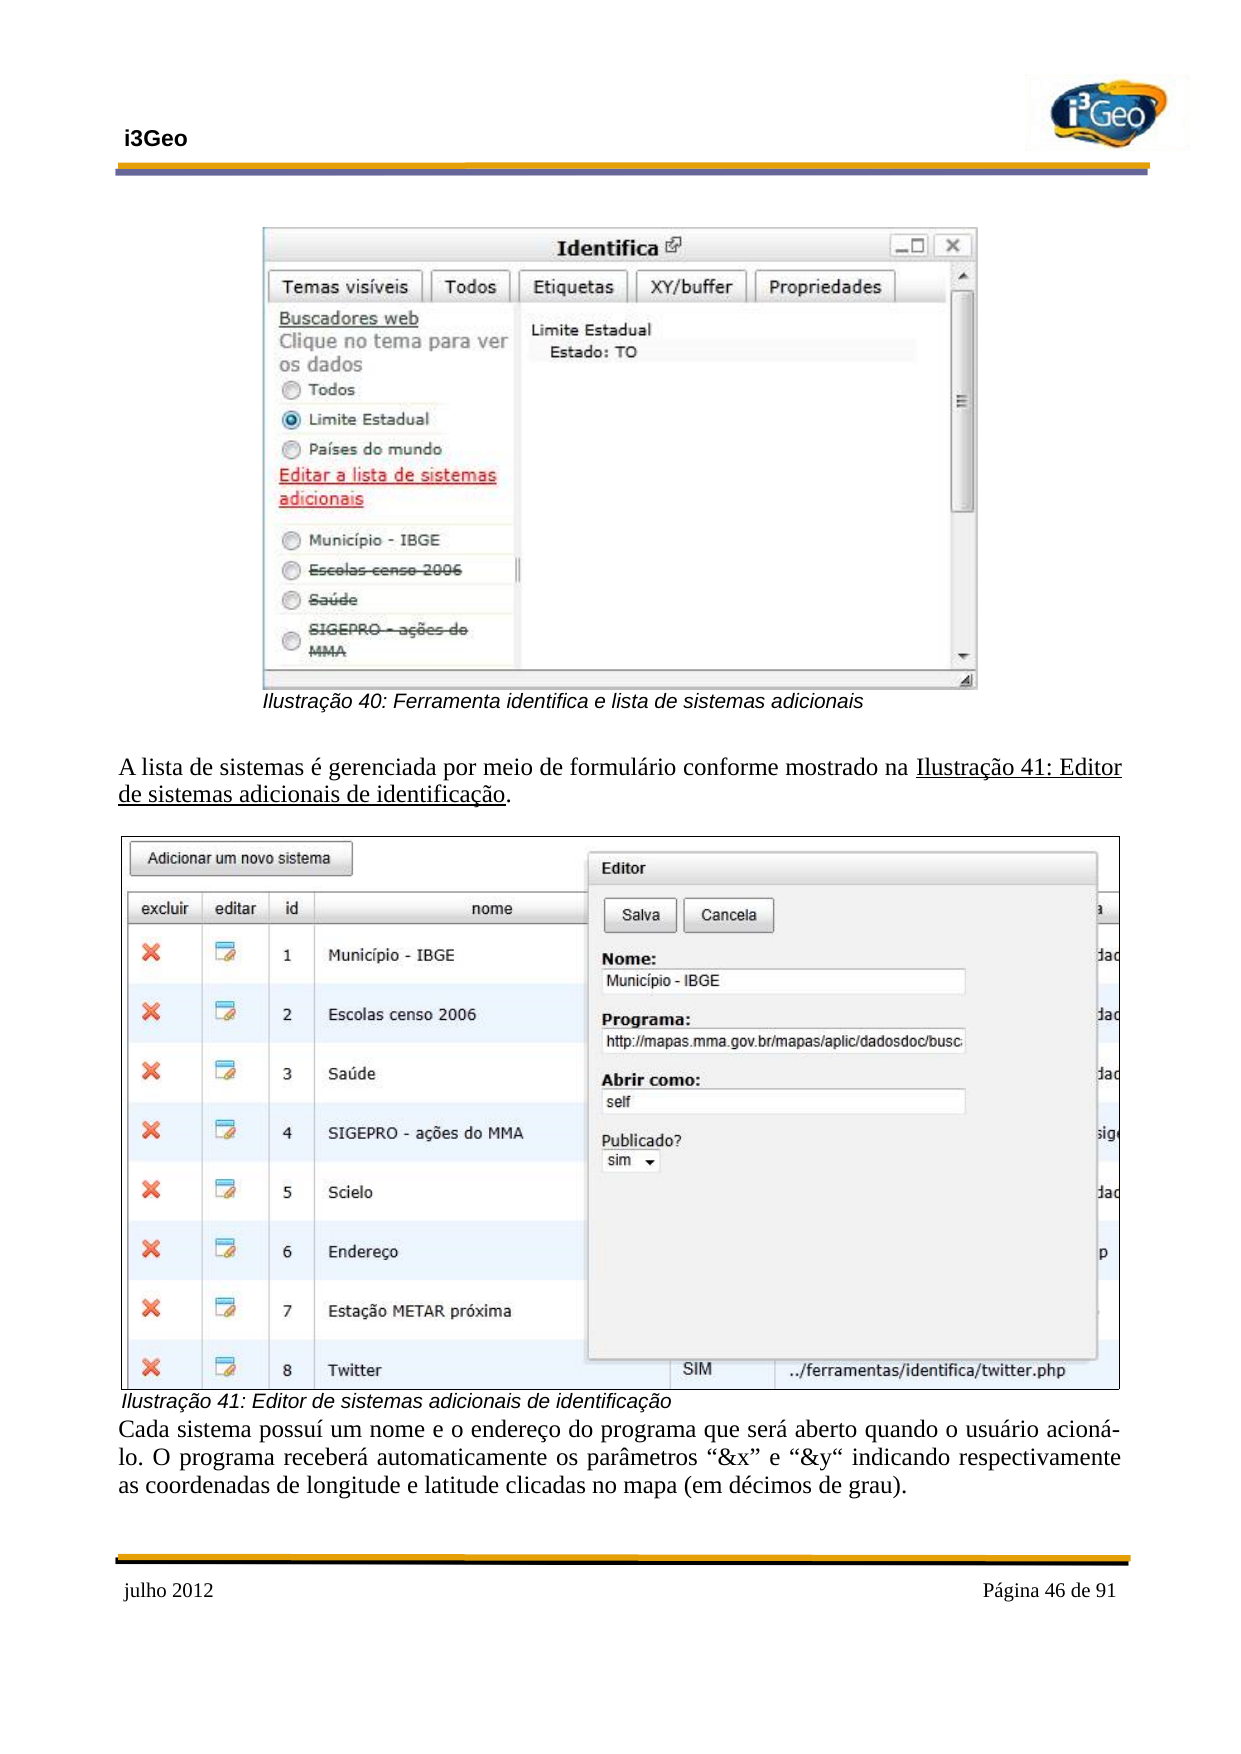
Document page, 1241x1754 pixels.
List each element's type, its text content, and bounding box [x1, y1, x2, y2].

text Cada sistema possuí um nome e o endereço do programa que será aberto quando o usuário acioná-lo. O programa receberá automaticamente os parâmetros “&x” e “&y“ indicando respectivamente as coordenadas de longitude e latitude clicadas no mapa (em décimos de grau). [118, 821, 1122, 1499]
picture [1025, 74, 1191, 151]
picture [122, 837, 1119, 1389]
text Ilustração 41: Editor de sistemas adicionais de identificação [121, 1390, 1119, 1413]
text A lista de sistemas é gerenciada por meio de formulário conforme mostrado na Ilustração 41: Editor de sistemas adicionais de identificação. [118, 753, 1122, 808]
picture [262, 227, 978, 690]
text Ilustração 40: Ferramenta identifica e lista de sistemas adicionais [262, 690, 978, 713]
